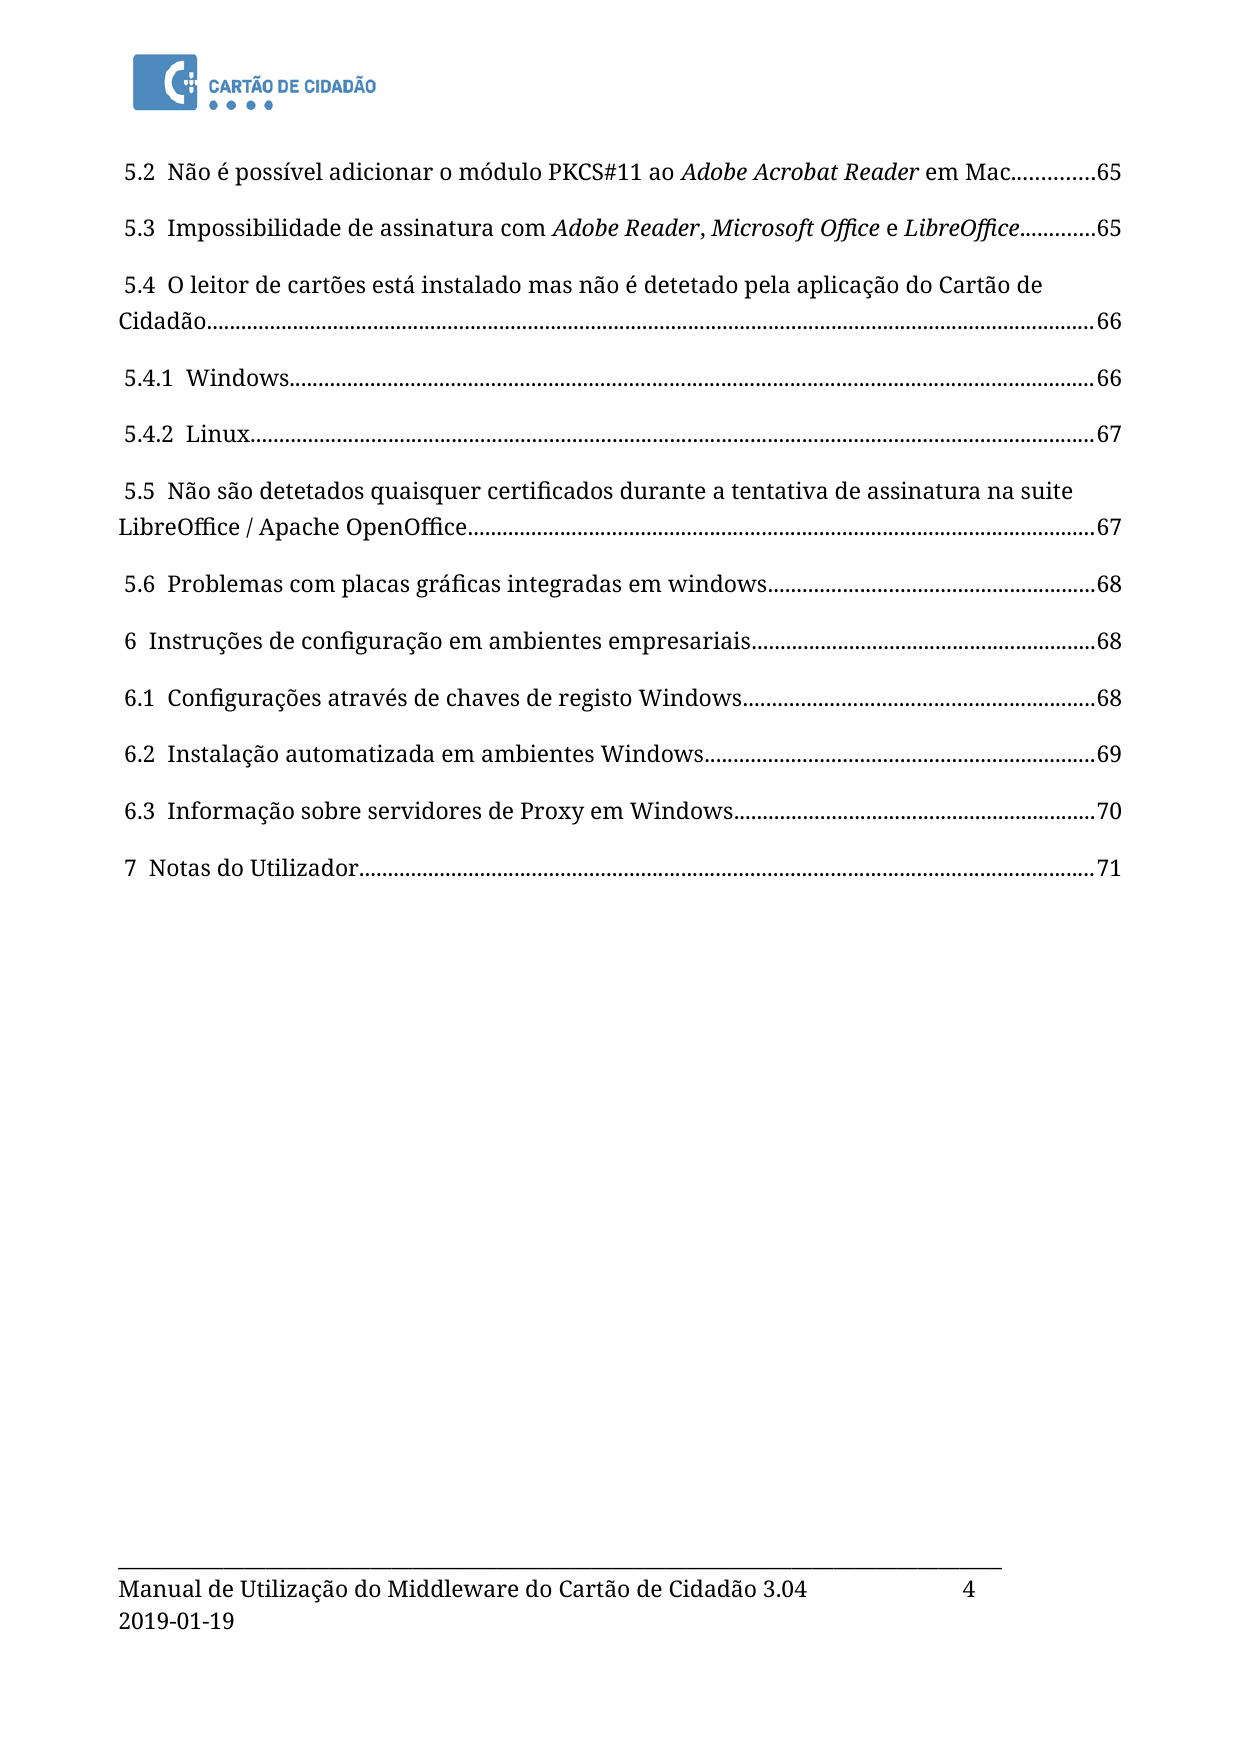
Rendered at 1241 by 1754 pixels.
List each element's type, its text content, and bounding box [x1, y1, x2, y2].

text 5.2 Não é possível adicionar o módulo PKCS#11 ao Adobe Acrobat Reader em Mac. 65 [118, 155, 1122, 187]
text 5.6 Problemas com placas gráficas integradas em windows 68 [118, 568, 1122, 599]
text 5.5 Não são detetados quaisquer certificados durante a tentativa de assinatura na suite LibreOffice / Apache OpenOffice 67 [118, 475, 1122, 542]
text 5.3 Impossibilidade de assinatura com Adobe Reader, Microsoft Office e LibreOffice. 65 [118, 212, 1122, 243]
picture [130, 47, 423, 118]
text 5.4.1 Windows 66 [118, 362, 1122, 393]
text 6.2 Instalação automatizada em ambientes Windows 69 [118, 738, 1122, 769]
text 5.4 O leitor de cartões está instalado mas não é detetado pela aplicação do Cartão de Cidadão 66 [118, 269, 1122, 336]
text 7 Notas do Utilizador 71 [118, 852, 1122, 883]
text 6 Instruções de configuração em ambientes empresariais 68 [118, 625, 1122, 656]
text 5.4.2 Linux 67 [118, 418, 1122, 450]
text 6.1 Configurações através de chaves de registo Windows 68 [118, 681, 1122, 713]
text 6.3 Informação sobre servidores de Proxy em Windows 70 [118, 795, 1122, 826]
